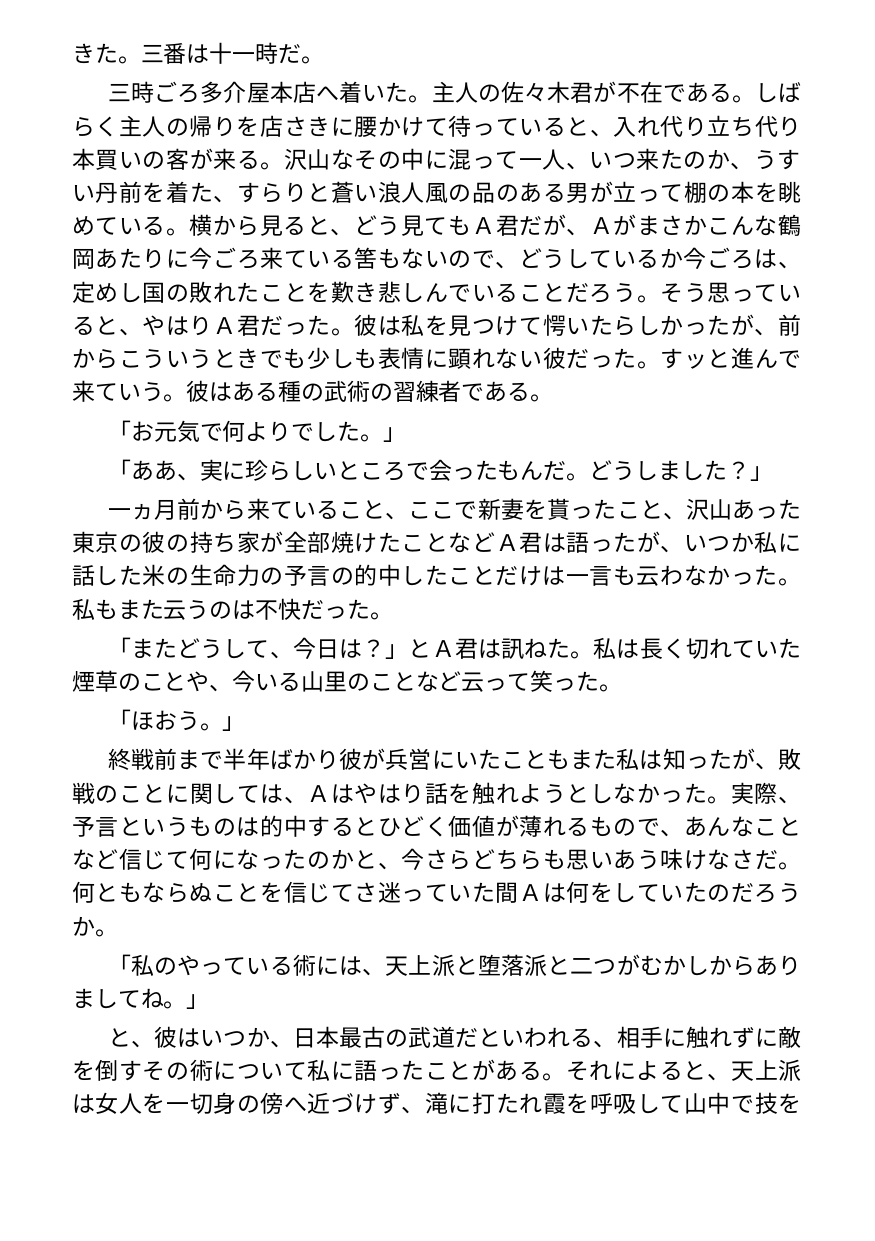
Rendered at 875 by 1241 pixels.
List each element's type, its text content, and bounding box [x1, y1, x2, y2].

text 三時ごろ多介屋本店へ着いた。主人の佐々木君が不在である。しばらく主人の帰りを店さきに腰かけて待っていると、入れ代り立ち代り本買いの客が来る。沢山なその中に混って一人、いつ来たのか、うすい丹前を着た、すらりと蒼い浪人風の品のある男が立って棚の本を眺めている。横から見ると、どう見てもＡ君だが、Ａがまさかこんな鶴岡あたりに今ごろ来ている筈もないので、どうしているか今ごろは、定めし国の敗れたことを歎き悲しんでいることだろう。そう思っていると、やはりＡ君だった。彼は私を見つけて愕いたらしかったが、前からこういうときでも少しも表情に顕れない彼だった。すッと進んで来ていう。彼はある種の武術の習練者である。 [72, 75, 802, 407]
text きた。三番は十一時だ。 [72, 36, 802, 69]
text 「ほおう。」 [72, 703, 802, 736]
text 終戦前まで半年ばかり彼が兵営にいたこともまた私は知ったが、敗戦のことに関しては、Ａはやはり話を触れようとしなかった。実際、予言というものは的中するとひどく価値が薄れるもので、あんなことなど信じて何になったのかと、今さらどちらも思いあう味けなさだ。何ともならぬことを信じてさ迷っていた間Ａは何をしていたのだろうか。 [72, 742, 802, 942]
text 「私のやっている術には、天上派と堕落派と二つがむかしからありましてね。」 [72, 947, 802, 1014]
text 「ああ、実に珍らしいところで会ったもんだ。どうしました？」 [72, 453, 802, 486]
text 一ヵ月前から来ていること、ここで新妻を貰ったこと、沢山あった東京の彼の持ち家が全部焼けたことなどＡ君は語ったが、いつか私に話した米の生命力の予言の的中したことだけは一言も云わなかった。私もまた云うのは不快だった。 [72, 492, 802, 625]
text 「お元気で何よりでした。」 [72, 413, 802, 447]
text 「またどうして、今日は？」とＡ君は訊ねた。私は長く切れていた煙草のことや、今いる山里のことなど云って笑った。 [72, 631, 802, 697]
text と、彼はいつか、日本最古の武道だといわれる、相手に触れずに敵を倒すその術について私に語ったことがある。それによると、天上派は女人を一切身の傍へ近づけず、滝に打たれ霞を呼吸して山中で技を [72, 1020, 802, 1119]
